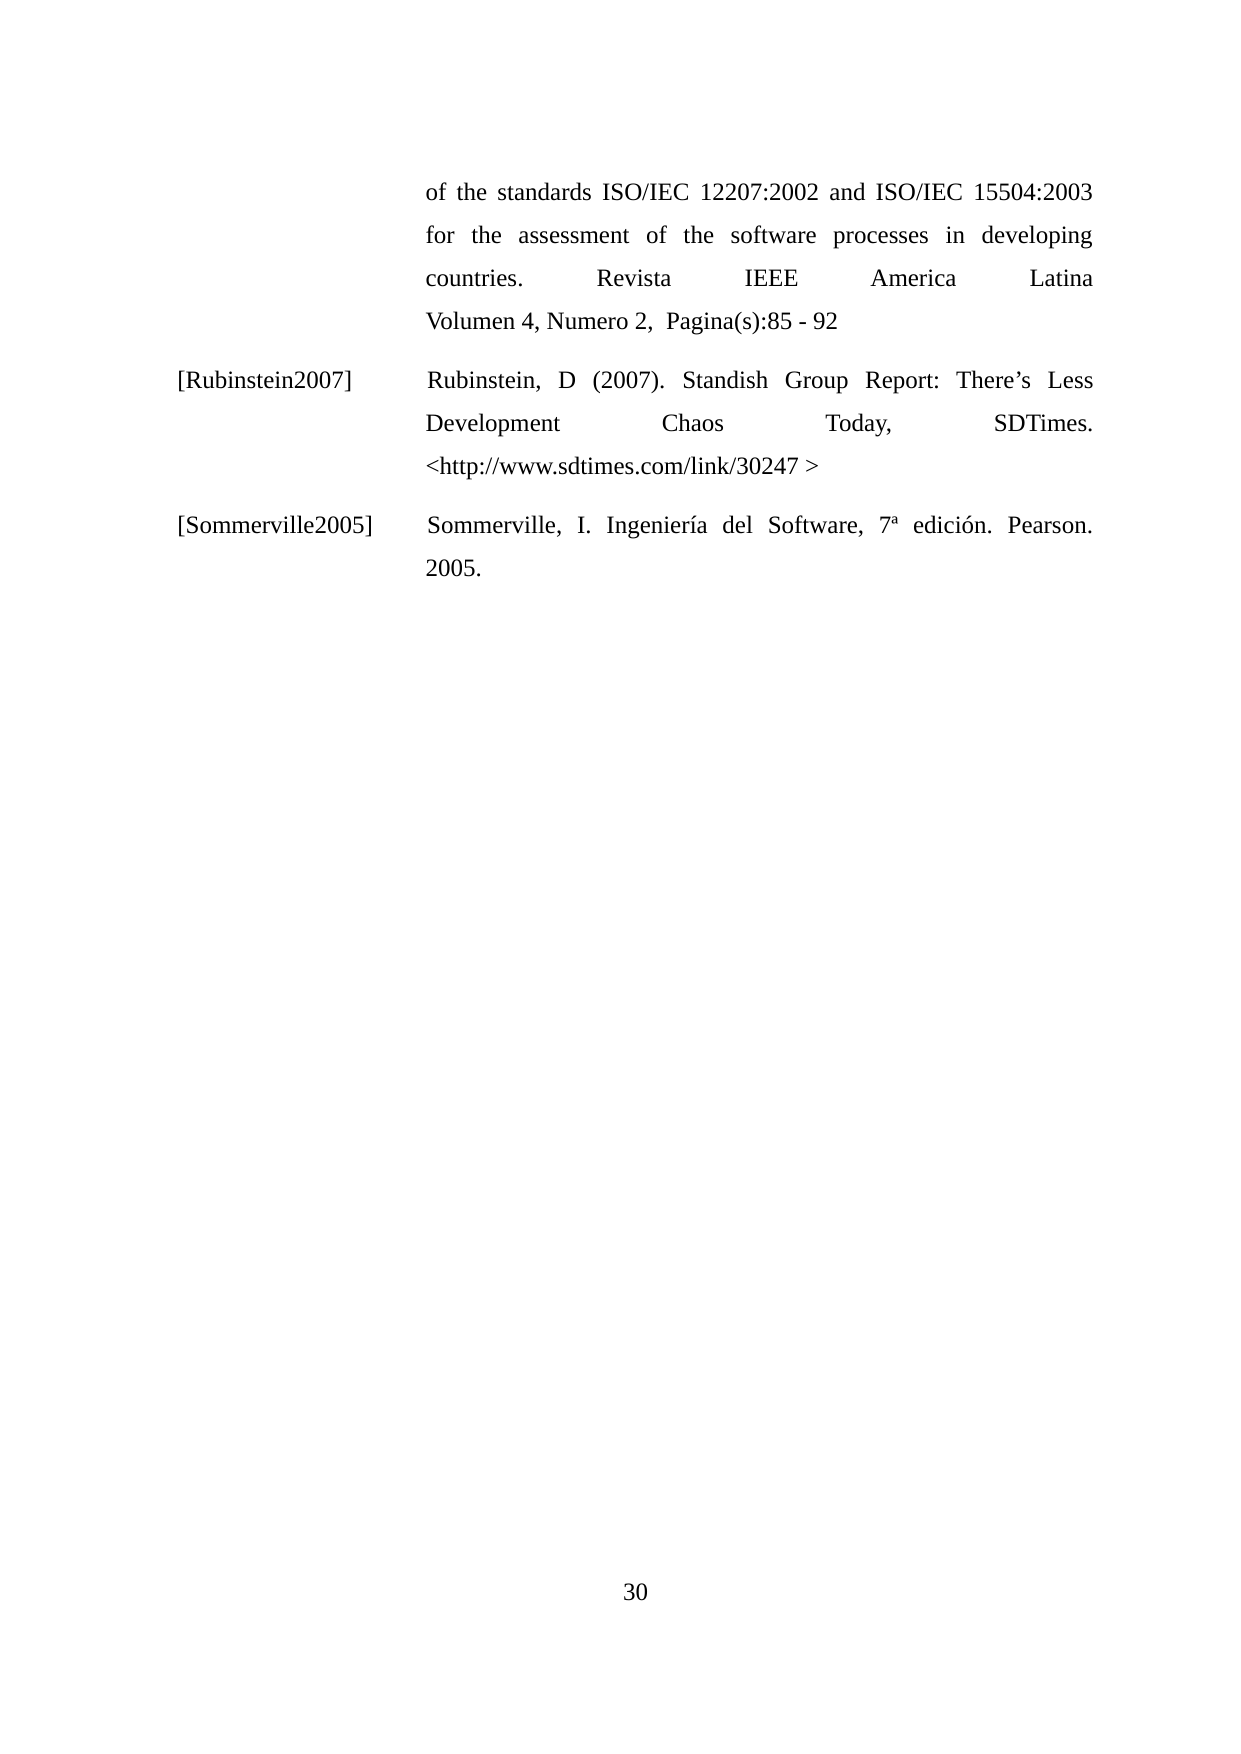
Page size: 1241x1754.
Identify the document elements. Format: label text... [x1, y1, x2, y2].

table_cell of the standards ISO/IEC 12207:2002 and ISO/IEC 15504:2003 for the assessment of the software processes in developing countries. Revista IEEE America Latina Volumen 4, Numero 2, Pagina(s):85 - 92 [427, 177, 1093, 365]
table_cell [Sommerville2005] [177, 510, 427, 615]
table_cell [177, 177, 427, 365]
table_cell Sommerville, I. Ingeniería del Software, 7ª edición. Pearson. 2005. [427, 510, 1093, 615]
table_cell [Rubinstein2007] [177, 365, 427, 510]
table_cell Rubinstein, D (2007). Standish Group Report: There’s Less Development Chaos Today, SDTimes. <http://www.sdtimes.com/link/30247 > [427, 365, 1093, 510]
